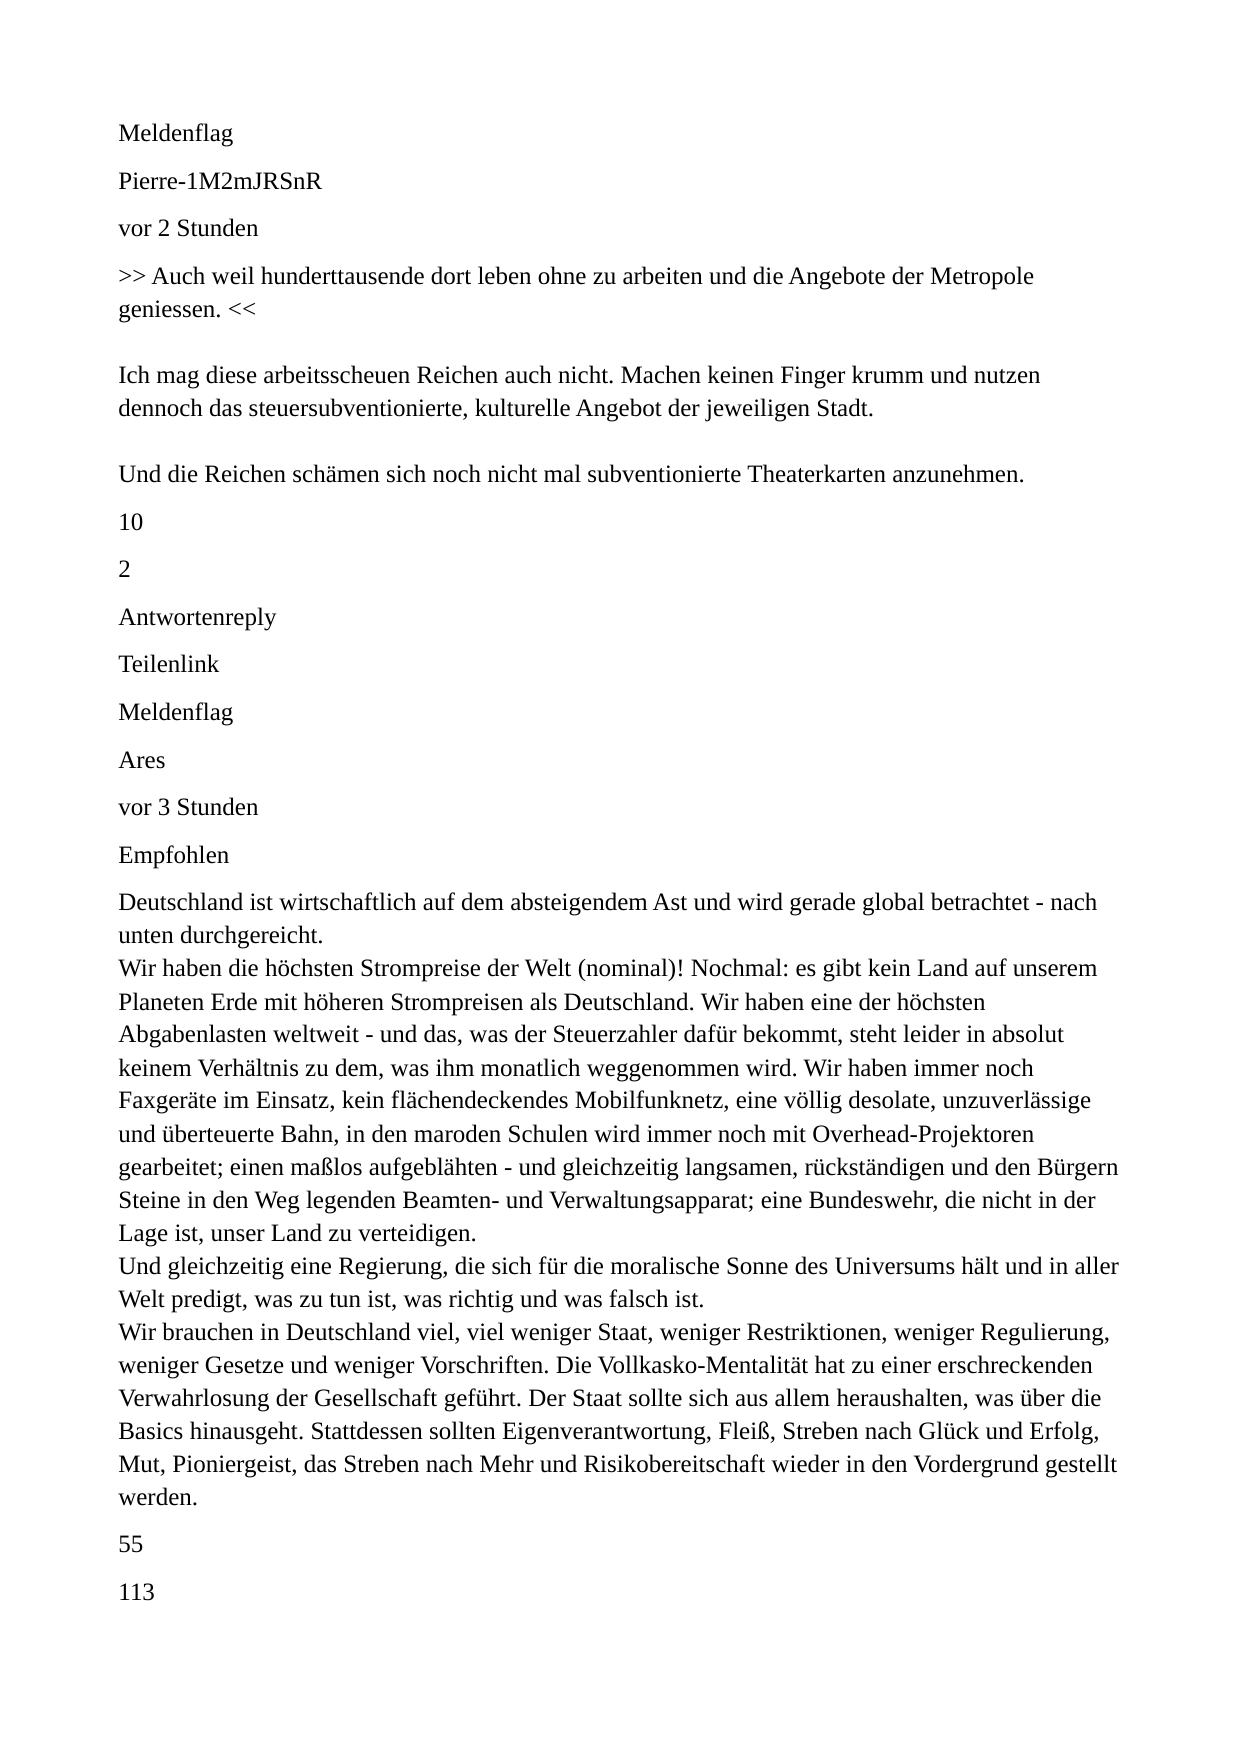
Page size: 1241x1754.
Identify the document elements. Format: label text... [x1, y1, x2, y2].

text Empfohlen [118, 840, 1122, 869]
text Deutschland ist wirtschaftlich auf dem absteigendem Ast und wird gerade global betrachtet - nach unten durchgereicht. Wir haben die höchsten Strompreise der Welt (nominal)! Nochmal: es gibt kein Land auf unserem Planeten Erde mit höheren Strompreisen als Deutschland. Wir haben eine der höchsten Abgabenlasten weltweit - und das, was der Steuerzahler dafür bekommt, steht leider in absolut keinem Verhältnis zu dem, was ihm monatlich weggenommen wird. Wir haben immer noch Faxgeräte im Einsatz, kein flächendeckendes Mobilfunknetz, eine völlig desolate, unzuverlässige und überteuerte Bahn, in den maroden Schulen wird immer noch mit Overhead-Projektoren gearbeitet; einen maßlos aufgeblähten - und gleichzeitig langsamen, rückständigen und den Bürgern Steine in den Weg legenden Beamten- und Verwaltungsapparat; eine Bundeswehr, die nicht in der Lage ist, unser Land zu verteidigen. Und gleichzeitig eine Regierung, die sich für die moralische Sonne des Universums hält und in aller Welt predigt, was zu tun ist, was richtig und was falsch ist. Wir brauchen in Deutschland viel, viel weniger Staat, weniger Restriktionen, weniger Regulierung, weniger Gesetze und weniger Vorschriften. Die Vollkasko-Mentalität hat zu einer erschreckenden Verwahrlosung der Gesellschaft geführt. Der Staat sollte sich aus allem heraushalten, was über die Basics hinausgeht. Stattdessen sollten Eigenverantwortung, Fleiß, Streben nach Glück und Erfolg, Mut, Pioniergeist, das Streben nach Mehr und Risikobereitschaft wieder in den Vordergrund gestellt werden. [118, 887, 1122, 1511]
text Ares [118, 745, 1122, 773]
text vor 2 Stunden [118, 213, 1122, 242]
text 10 [118, 507, 1122, 535]
text 55 [118, 1529, 1122, 1558]
text Meldenflag [118, 697, 1122, 726]
text 113 [118, 1577, 1122, 1606]
text 2 [118, 554, 1122, 583]
text Pierre-1M2mJRSnR [118, 166, 1122, 194]
text Meldenflag [118, 118, 1122, 147]
text vor 3 Stunden [118, 792, 1122, 821]
text >> Auch weil hunderttausende dort leben ohne zu arbeiten und die Angebote der Metropole geniessen. << Ich mag diese arbeitsscheuen Reichen auch nicht. Machen keinen Finger krumm und nutzen dennoch das steuersubventionierte, kulturelle Angebot der jeweiligen Stadt. Und die Reichen schämen sich noch nicht mal subventionierte Theaterkarten anzunehmen. [118, 261, 1122, 488]
text Antwortenreply [118, 602, 1122, 631]
text Teilenlink [118, 649, 1122, 678]
